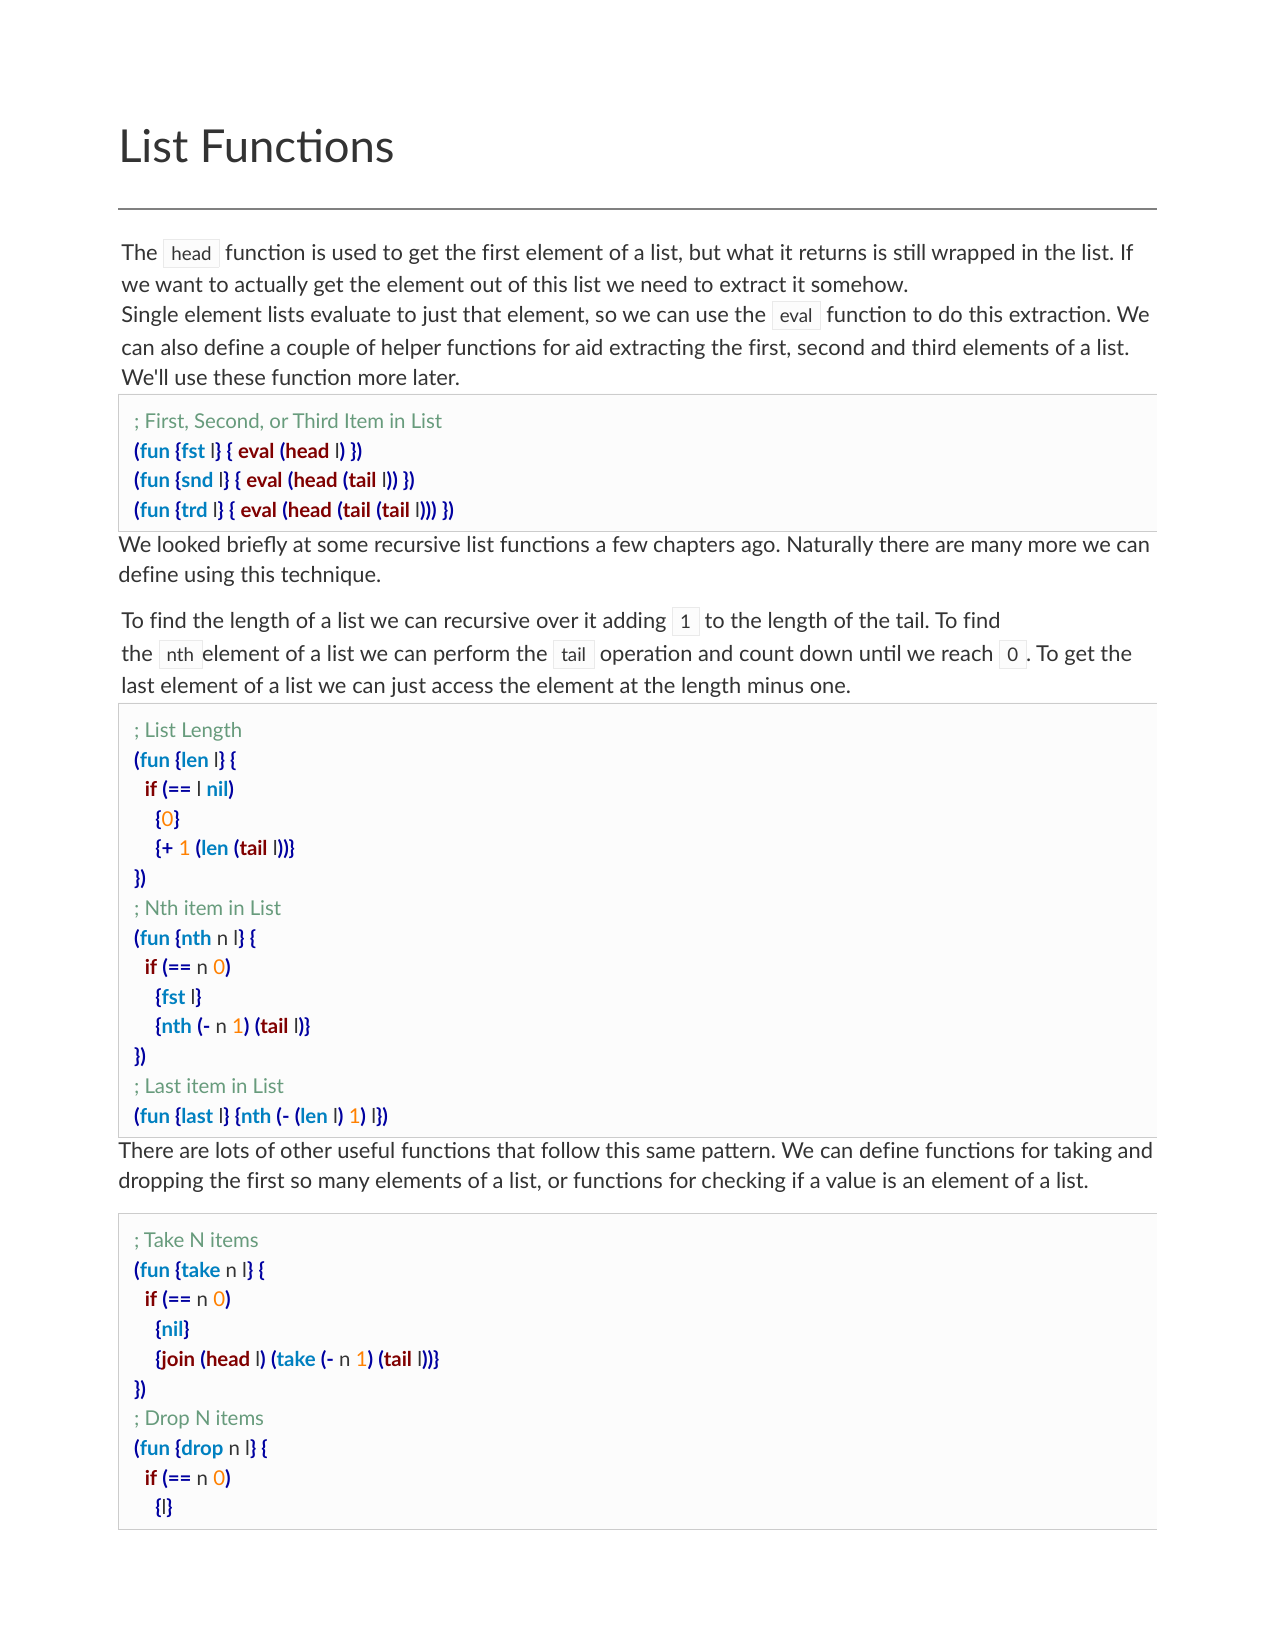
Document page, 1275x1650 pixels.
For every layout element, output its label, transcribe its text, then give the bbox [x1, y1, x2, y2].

text ; List Length [119, 704, 1157, 732]
text We looked briefly at some recursive list functions a few chapters ago. Naturally there are many more we can define using this technique. [118, 532, 1157, 588]
text {+ 1 (len (tail l))} [119, 821, 1157, 851]
text (fun {drop n l} { [119, 1421, 1157, 1450]
text if (== l nil) [119, 762, 1157, 791]
subtitle List Functions [118, 118, 1157, 172]
text }) [119, 851, 1157, 881]
text ; Nth item in List [119, 881, 1157, 910]
text if (== n 0) [119, 1450, 1157, 1480]
text {0} [119, 791, 1157, 821]
text The head function is used to get the first element of a list, but what it returns is still wrapped in the list. If we want to actually get the element out of this list we need to extract it somehow. [121, 238, 1154, 297]
text There are lots of other useful functions that follow this same pattern. We can define functions for taking and dropping the first so many elements of a list, or functions for checking if a value is an element of a list. [118, 1138, 1157, 1193]
text {nil} [119, 1302, 1157, 1332]
text {nth (- n 1) (tail l)} [119, 999, 1157, 1029]
text Single element lists evaluate to just that element, so we can use the eval function to do this extraction. We can also define a couple of helper functions for aid extracting the first, second and third elements of a list. We'll use these function more later. [121, 301, 1154, 390]
text ; First, Second, or Third Item in List [119, 395, 1157, 423]
text (fun {snd l} { eval (head (tail l)) }) [119, 453, 1157, 483]
text (fun {trd l} { eval (head (tail (tail l))) }) [119, 483, 1157, 531]
text (fun {nth n l} { [119, 910, 1157, 940]
text if (== n 0) [119, 1272, 1157, 1302]
text To find the length of a list we can recursive over it adding 1 to the length of the tail. To find the nthelement of a list we can perform the tail operation and count down until we reach 0. To get the last element of a list we can just access the element at the length minus one. [121, 607, 1154, 698]
text ; Drop N items [119, 1391, 1157, 1421]
text ; Last item in List [119, 1059, 1157, 1088]
text if (== n 0) [119, 940, 1157, 969]
text }) [119, 1029, 1157, 1059]
text ; Take N items [119, 1214, 1157, 1242]
text {l} [119, 1480, 1157, 1529]
text }) [119, 1361, 1157, 1391]
text (fun {take n l} { [119, 1242, 1157, 1272]
text (fun {len l} { [119, 732, 1157, 762]
text {join (head l) (take (- n 1) (tail l))} [119, 1332, 1157, 1361]
text (fun {fst l} { eval (head l) }) [119, 423, 1157, 453]
text {fst l} [119, 969, 1157, 999]
text (fun {last l} {nth (- (len l) 1) l}) [119, 1088, 1157, 1137]
